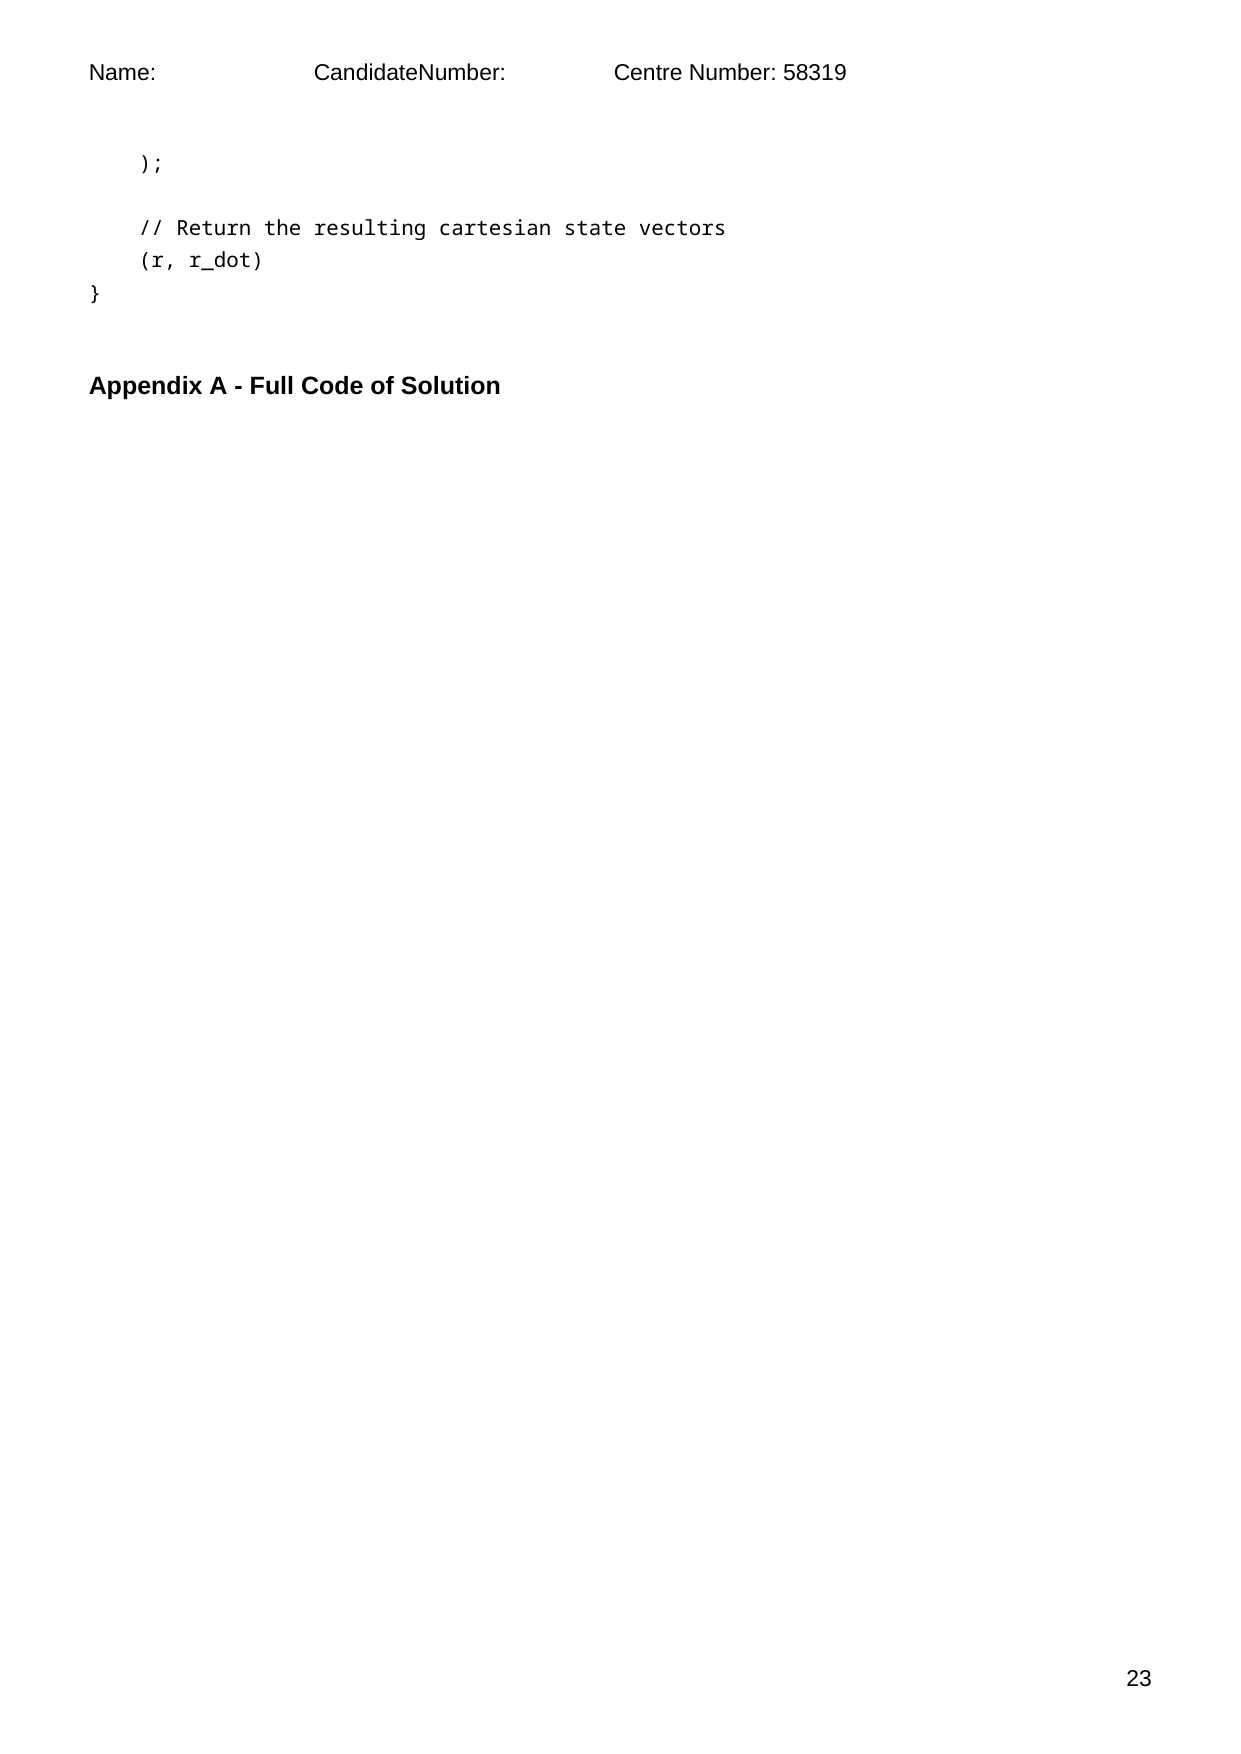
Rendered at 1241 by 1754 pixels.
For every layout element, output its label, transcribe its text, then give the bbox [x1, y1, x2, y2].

text // Return the resulting cartesian state vectors [88, 213, 1152, 241]
subtitle Appendix A - Full Code of Solution [88, 371, 1152, 400]
text } [88, 278, 1152, 306]
text ); [88, 148, 1152, 176]
text (r, r_dot) [88, 245, 1152, 274]
